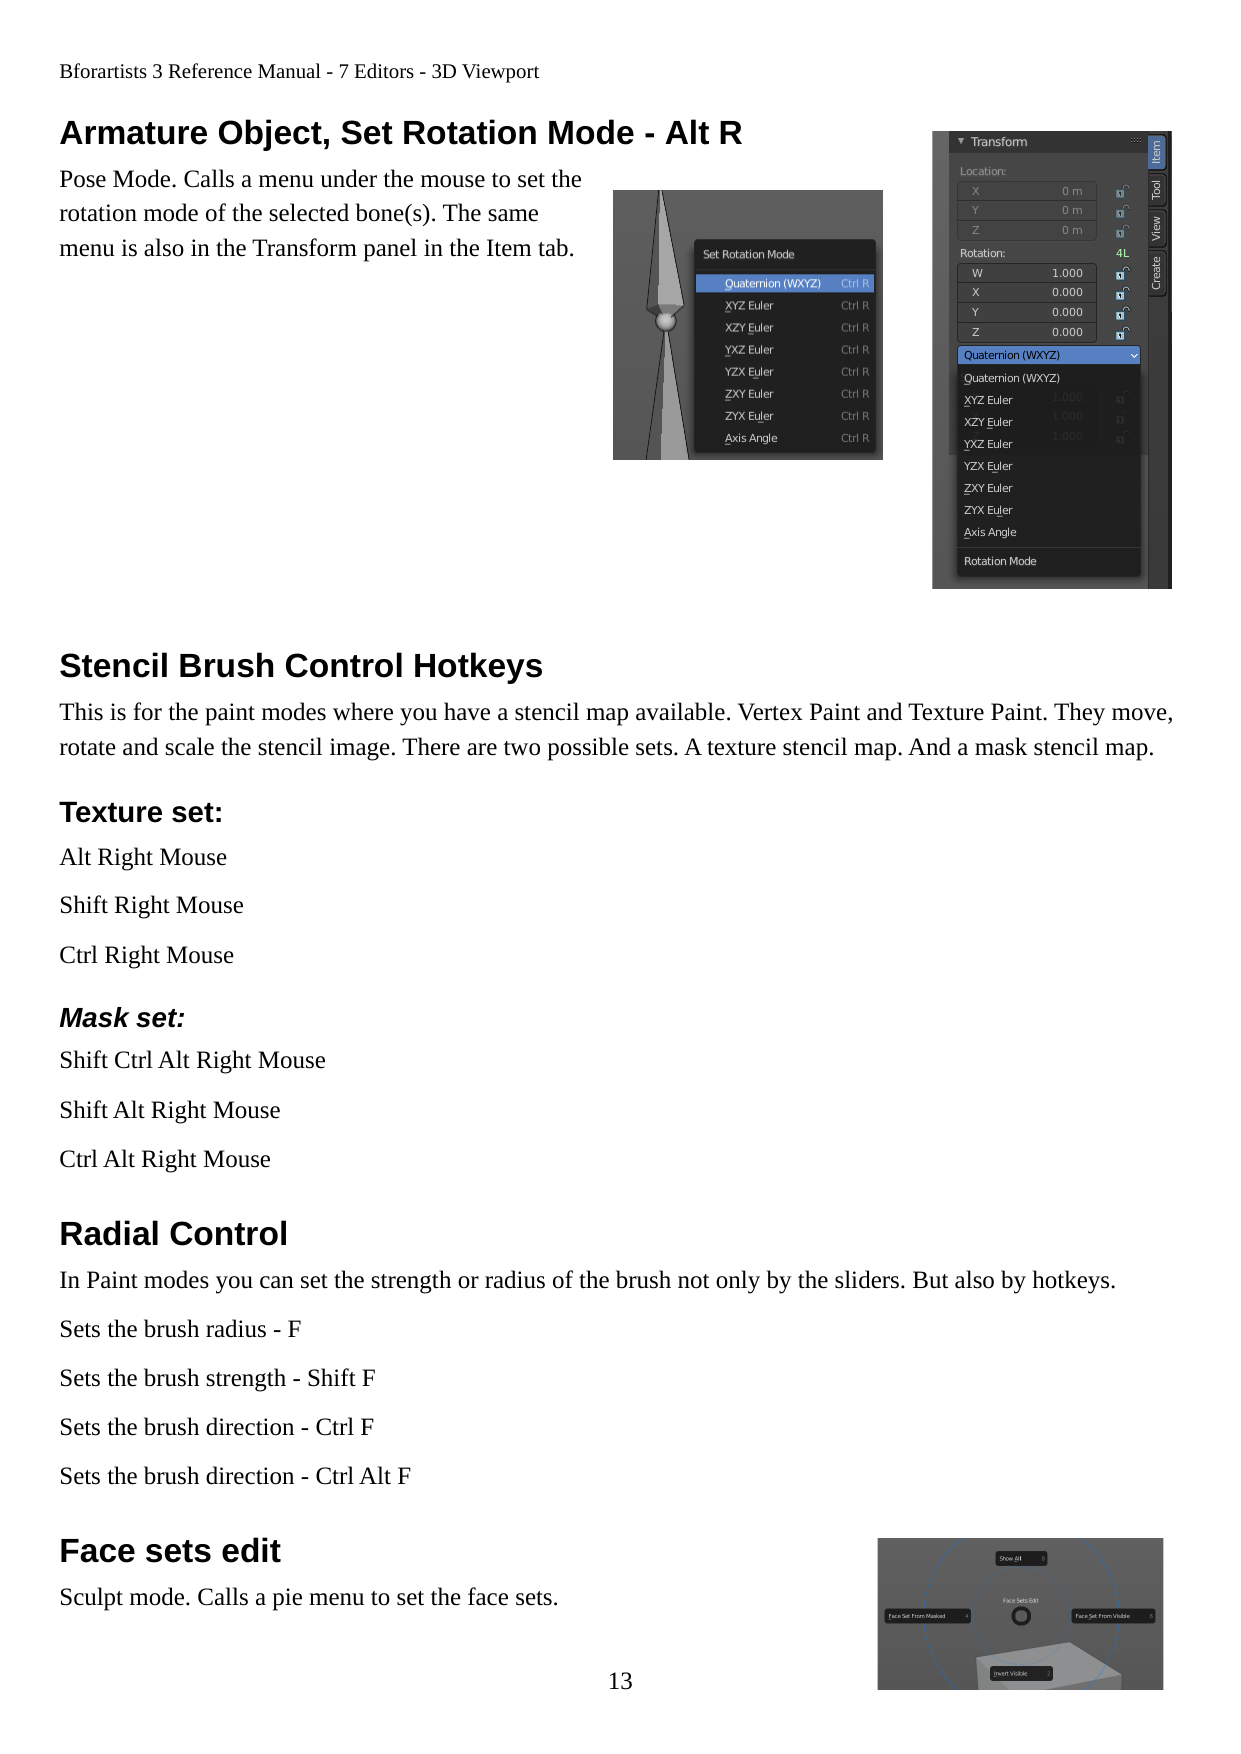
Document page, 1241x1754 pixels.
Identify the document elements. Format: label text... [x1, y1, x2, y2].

text Sculpt mode. Calls a pie menu to set the face sets. [59, 1582, 877, 1611]
picture [877, 1538, 1164, 1690]
text Ctrl Alt Right Mouse [59, 1144, 1181, 1172]
text Alt Right Mouse [59, 842, 1181, 870]
subtitle Mask set: [59, 1001, 1181, 1033]
subtitle Face sets edit [59, 1531, 1181, 1569]
subtitle Stencil Brush Control Hotkeys [59, 646, 1181, 685]
picture [932, 131, 1172, 589]
text Shift Ctrl Alt Right Mouse [59, 1046, 1181, 1074]
text Sets the brush direction - Ctrl Alt F [59, 1461, 1181, 1490]
picture [613, 190, 883, 460]
text Shift Right Mouse [59, 891, 1181, 919]
text Ctrl Right Mouse [59, 940, 1181, 968]
text In Paint modes you can set the strength or radius of the brush not only by the sliders. But also by hotkeys. [59, 1265, 1181, 1293]
text This is for the paint modes where you have a stencil map available. Vertex Paint and Texture Paint. They move, rotate and scale the stencil image. There are two possible sets. A texture stencil map. And a mask stencil map. [59, 697, 1181, 760]
subtitle Radial Control [59, 1214, 1181, 1252]
text Sets the brush direction - Ctrl F [59, 1412, 1181, 1441]
subtitle Armature Object, Set Rotation Mode - Alt R [59, 113, 1181, 151]
text Sets the brush radius - F [59, 1314, 1181, 1343]
text Pose Mode. Calls a menu under the mouse to set the rotation mode of the selected bone(s). The same menu is also in the Transform panel in the Item tab. [59, 164, 932, 261]
subtitle Texture set: [59, 795, 1181, 829]
text Shift Alt Right Mouse [59, 1095, 1181, 1123]
text Sets the brush strength - Shift F [59, 1363, 1181, 1392]
